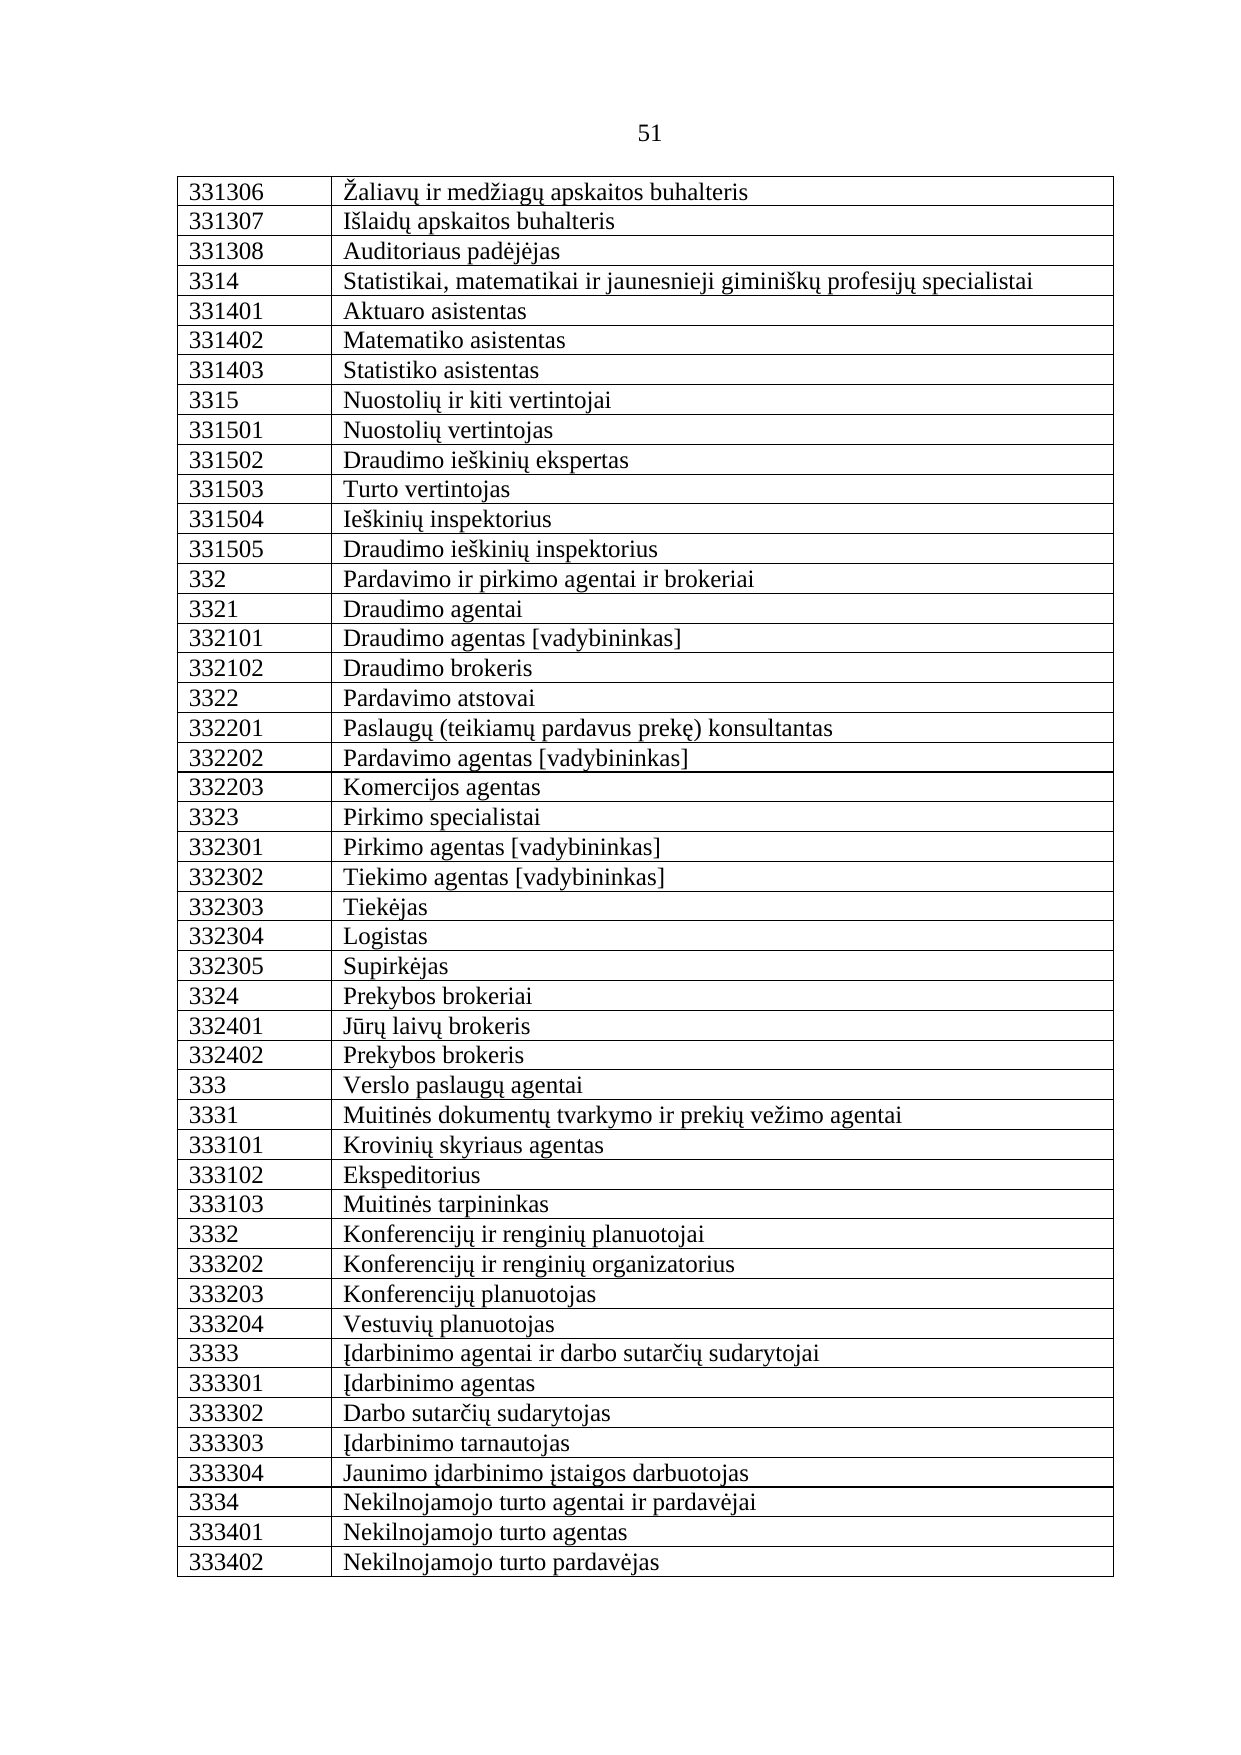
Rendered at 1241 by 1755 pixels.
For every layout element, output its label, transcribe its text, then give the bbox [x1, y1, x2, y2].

table_cell Nekilnojamojo turto agentai ir pardavėjai [332, 1488, 1113, 1516]
table_cell Konferencijų planuotojas [332, 1279, 1113, 1308]
table_cell [1114, 474, 1119, 503]
table_cell [1114, 1397, 1119, 1427]
table_cell [1114, 1010, 1119, 1039]
table_cell [1114, 1457, 1119, 1486]
table_cell Paslaugų (teikiamų pardavus prekę) konsultantas [332, 713, 1113, 742]
table_cell [1114, 1338, 1119, 1367]
table_cell Jaunimo įdarbinimo įstaigos darbuotojas [332, 1458, 1113, 1486]
table_cell [1114, 801, 1119, 831]
table_cell Žaliavų ir medžiagų apskaitos buhalteris [332, 177, 1113, 205]
table_cell [1114, 1367, 1119, 1397]
table_cell Statistikai, matematikai ir jaunesnieji giminiškų profesijų specialistai [332, 266, 1113, 295]
table_cell 333402 [178, 1547, 331, 1576]
table_cell [1114, 176, 1119, 205]
table_cell 333303 [178, 1428, 331, 1457]
table_cell [1114, 1069, 1119, 1099]
table_cell [1114, 1218, 1119, 1248]
table_cell 332401 [178, 1011, 331, 1039]
table_cell [1114, 861, 1119, 891]
table_cell Išlaidų apskaitos buhalteris [332, 206, 1113, 235]
table_cell Įdarbinimo agentai ir darbo sutarčių sudarytojai [332, 1339, 1113, 1367]
table_cell 3324 [178, 981, 331, 1010]
table_cell [1114, 265, 1119, 295]
table_cell [1114, 1516, 1119, 1546]
table_cell 331503 [178, 475, 331, 503]
table_cell 333204 [178, 1309, 331, 1337]
table_cell 331504 [178, 504, 331, 533]
table_cell Įdarbinimo agentas [332, 1368, 1113, 1397]
table_cell [1114, 503, 1119, 533]
table_cell 3314 [178, 266, 331, 295]
table_cell 3315 [178, 385, 331, 414]
table_cell [1114, 235, 1119, 265]
table_cell [1114, 1486, 1119, 1516]
table_cell 333103 [178, 1190, 331, 1218]
table_cell [1114, 325, 1119, 354]
table_cell Turto vertintojas [332, 475, 1113, 503]
table_cell 3331 [178, 1100, 331, 1129]
table_cell Ieškinių inspektorius [332, 504, 1113, 533]
table_cell [1114, 1248, 1119, 1278]
table_cell Muitinės tarpininkas [332, 1190, 1113, 1218]
table_cell [1114, 831, 1119, 861]
table_cell [1114, 563, 1119, 593]
table_cell [1114, 891, 1119, 920]
table_cell Tiekėjas [332, 892, 1113, 920]
table_cell 333302 [178, 1398, 331, 1427]
table_cell [1114, 980, 1119, 1010]
table_cell 333101 [178, 1130, 331, 1159]
table_cell Supirkėjas [332, 951, 1113, 980]
table_cell [1114, 1308, 1119, 1337]
table_cell [1114, 1040, 1119, 1069]
table_cell Nuostolių ir kiti vertintojai [332, 385, 1113, 414]
table_cell Pardavimo ir pirkimo agentai ir brokeriai [332, 564, 1113, 593]
table_cell 3334 [178, 1488, 331, 1516]
table_cell 333304 [178, 1458, 331, 1486]
table_cell 331401 [178, 296, 331, 324]
table_cell 333301 [178, 1368, 331, 1397]
table_cell [1114, 593, 1119, 622]
table_cell Statistiko asistentas [332, 355, 1113, 384]
table_cell Konferencijų ir renginių organizatorius [332, 1249, 1113, 1278]
table_cell 3321 [178, 594, 331, 622]
table_cell 333202 [178, 1249, 331, 1278]
table_cell [1114, 1278, 1119, 1308]
table_cell [1114, 1189, 1119, 1218]
table_cell [1114, 950, 1119, 980]
table_cell Konferencijų ir renginių planuotojai [332, 1219, 1113, 1248]
table_cell [1114, 1159, 1119, 1188]
table_cell Verslo paslaugų agentai [332, 1070, 1113, 1099]
table_cell Draudimo ieškinių ekspertas [332, 445, 1113, 473]
table_cell 333 [178, 1070, 331, 1099]
table_cell Pirkimo specialistai [332, 802, 1113, 831]
table_cell 333401 [178, 1517, 331, 1546]
table_cell Komercijos agentas [332, 773, 1113, 801]
table_cell 332302 [178, 862, 331, 891]
table_cell Logistas [332, 921, 1113, 950]
table_cell 332203 [178, 773, 331, 801]
table_cell 332102 [178, 653, 331, 682]
table_cell 332 [178, 564, 331, 593]
table_cell Pirkimo agentas [vadybininkas] [332, 832, 1113, 861]
table_cell 3333 [178, 1339, 331, 1367]
table_cell Pardavimo atstovai [332, 683, 1113, 712]
table_cell 332101 [178, 624, 331, 652]
table_cell Draudimo ieškinių inspektorius [332, 534, 1113, 563]
table_cell [1114, 205, 1119, 235]
table_cell Muitinės dokumentų tvarkymo ir prekių vežimo agentai [332, 1100, 1113, 1129]
table_cell [1114, 1129, 1119, 1159]
table_cell Pardavimo agentas [vadybininkas] [332, 743, 1113, 771]
table_cell 332202 [178, 743, 331, 771]
table_cell Įdarbinimo tarnautojas [332, 1428, 1113, 1457]
table_cell [1114, 712, 1119, 742]
table_cell 331505 [178, 534, 331, 563]
table_cell [1114, 444, 1119, 473]
table_cell 331501 [178, 415, 331, 444]
table_cell [1114, 771, 1119, 801]
table_cell Jūrų laivų brokeris [332, 1011, 1113, 1039]
table_cell [1114, 742, 1119, 771]
table_cell [1114, 354, 1119, 384]
table_cell 331403 [178, 355, 331, 384]
table_cell Matematiko asistentas [332, 326, 1113, 354]
table_cell 332301 [178, 832, 331, 861]
table_cell 331402 [178, 326, 331, 354]
table_cell Auditoriaus padėjėjas [332, 236, 1113, 265]
table_cell 332305 [178, 951, 331, 980]
table_cell 3323 [178, 802, 331, 831]
table_cell 331308 [178, 236, 331, 265]
table_cell [1114, 1099, 1119, 1129]
table_cell [1114, 1427, 1119, 1457]
table_cell [1114, 623, 1119, 652]
table_cell 3322 [178, 683, 331, 712]
table_cell Draudimo brokeris [332, 653, 1113, 682]
table_cell Aktuaro asistentas [332, 296, 1113, 324]
table_cell Prekybos brokeriai [332, 981, 1113, 1010]
table_cell Krovinių skyriaus agentas [332, 1130, 1113, 1159]
table_cell [1114, 1546, 1119, 1576]
table_cell Nekilnojamojo turto pardavėjas [332, 1547, 1113, 1576]
table_cell 333102 [178, 1160, 331, 1188]
table_cell Draudimo agentas [vadybininkas] [332, 624, 1113, 652]
table_cell Nekilnojamojo turto agentas [332, 1517, 1113, 1546]
table_cell Tiekimo agentas [vadybininkas] [332, 862, 1113, 891]
table_cell Vestuvių planuotojas [332, 1309, 1113, 1337]
table_cell 331502 [178, 445, 331, 473]
table_cell [1114, 414, 1119, 444]
table_cell 332201 [178, 713, 331, 742]
table_cell [1114, 920, 1119, 950]
table_cell [1114, 533, 1119, 563]
table_cell [1114, 652, 1119, 682]
table_cell Ekspeditorius [332, 1160, 1113, 1188]
table_cell 331307 [178, 206, 331, 235]
table_cell 332303 [178, 892, 331, 920]
table_cell Prekybos brokeris [332, 1041, 1113, 1069]
table_cell Draudimo agentai [332, 594, 1113, 622]
table_cell 332304 [178, 921, 331, 950]
table_cell 332402 [178, 1041, 331, 1069]
table_cell [1114, 682, 1119, 712]
table_cell [1114, 295, 1119, 324]
table_cell [1114, 384, 1119, 414]
table_cell 331306 [178, 177, 331, 205]
table_cell Darbo sutarčių sudarytojas [332, 1398, 1113, 1427]
table_cell 3332 [178, 1219, 331, 1248]
table_cell Nuostolių vertintojas [332, 415, 1113, 444]
table_cell 333203 [178, 1279, 331, 1308]
